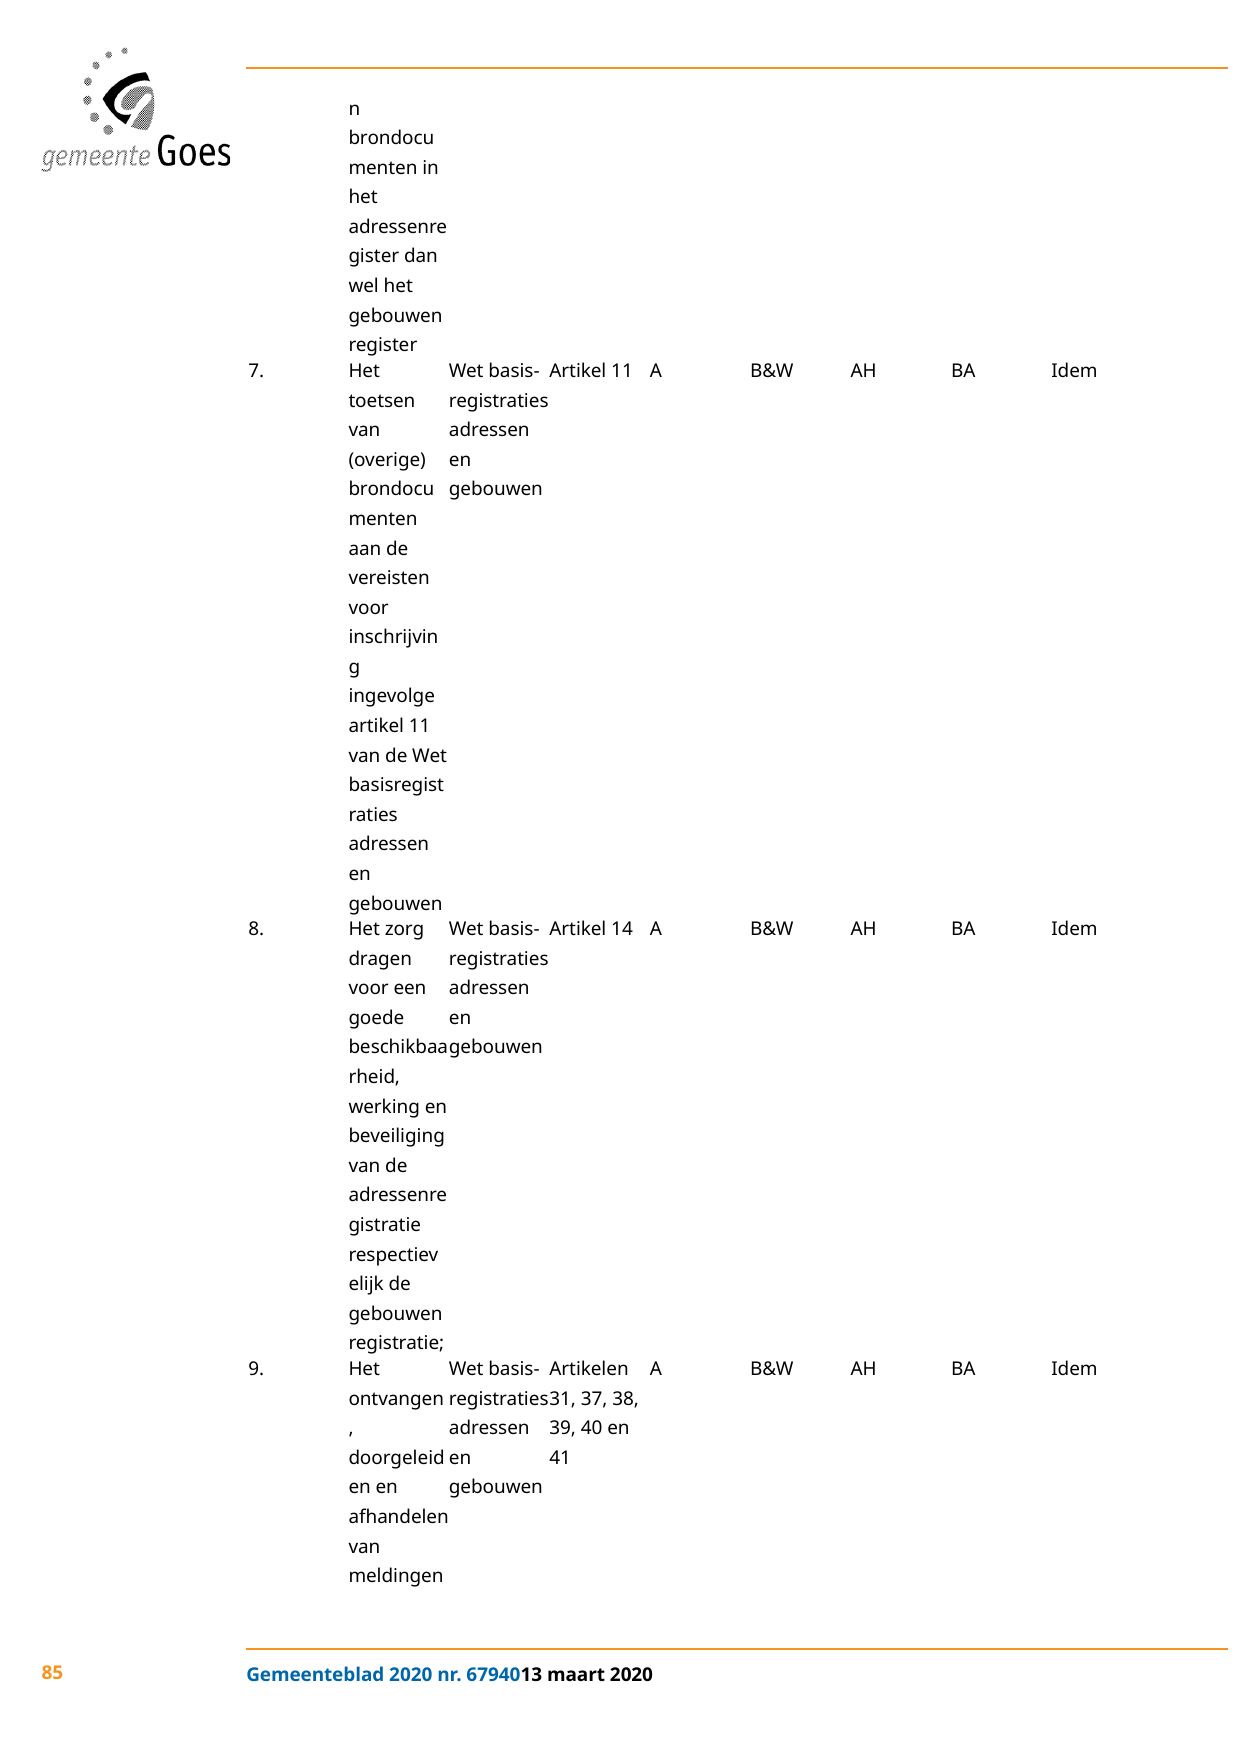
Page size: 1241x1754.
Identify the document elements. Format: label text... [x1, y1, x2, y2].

table_cell [951, 95, 1051, 357]
table_cell Het toetsen van (overige) brondocumenten aan de vereisten voor inschrijving ingevolge artikel 11 van de Wet basisregistraties adressen en gebouwen [348, 357, 449, 915]
table_cell 7. [248, 357, 348, 915]
table_cell A [650, 1355, 750, 1588]
picture [41, 47, 231, 172]
table_cell AH [850, 1355, 951, 1588]
table_cell A [650, 915, 750, 1355]
table_cell Het ontvangen, doorgeleiden en afhandelen van meldingen [348, 1355, 449, 1588]
table_cell [248, 95, 348, 357]
table_cell A [650, 357, 750, 915]
table_cell Wet basis-registraties adressen en gebouwen [449, 357, 549, 915]
table_cell BA [951, 915, 1051, 1355]
table_cell Idem [1051, 1355, 1152, 1588]
table_cell Idem [1051, 357, 1152, 915]
table_cell [850, 95, 951, 357]
table_cell Artikelen 31, 37, 38, 39, 40 en 41 [549, 1355, 649, 1588]
table_cell 9. [248, 1355, 348, 1588]
table_cell [650, 95, 750, 357]
table_cell 8. [248, 915, 348, 1355]
table_cell BA [951, 357, 1051, 915]
table_cell Artikel 11 [549, 357, 649, 915]
table_cell Idem [1051, 915, 1152, 1355]
table_cell Artikel 14 [549, 915, 649, 1355]
table_cell AH [850, 357, 951, 915]
table_cell Het zorg dragen voor een goede beschikbaarheid, werking en beveiliging van de adressenregistratie respectievelijk de gebouwenregistratie; [348, 915, 449, 1355]
table_cell [1051, 95, 1152, 357]
table_cell AH [850, 915, 951, 1355]
table_cell Wet basis-registraties adressen en gebouwen [449, 915, 549, 1355]
table_cell B&W [750, 915, 850, 1355]
table_cell [549, 95, 649, 357]
table_cell [750, 95, 850, 357]
table_cell BA [951, 1355, 1051, 1588]
table_cell B&W [750, 357, 850, 915]
table_cell n brondocumenten in het adressenregister dan wel het gebouwenregister [348, 95, 449, 357]
table_cell [449, 95, 549, 357]
table_cell Wet basis-registraties adressen en gebouwen [449, 1355, 549, 1588]
table_cell B&W [750, 1355, 850, 1588]
